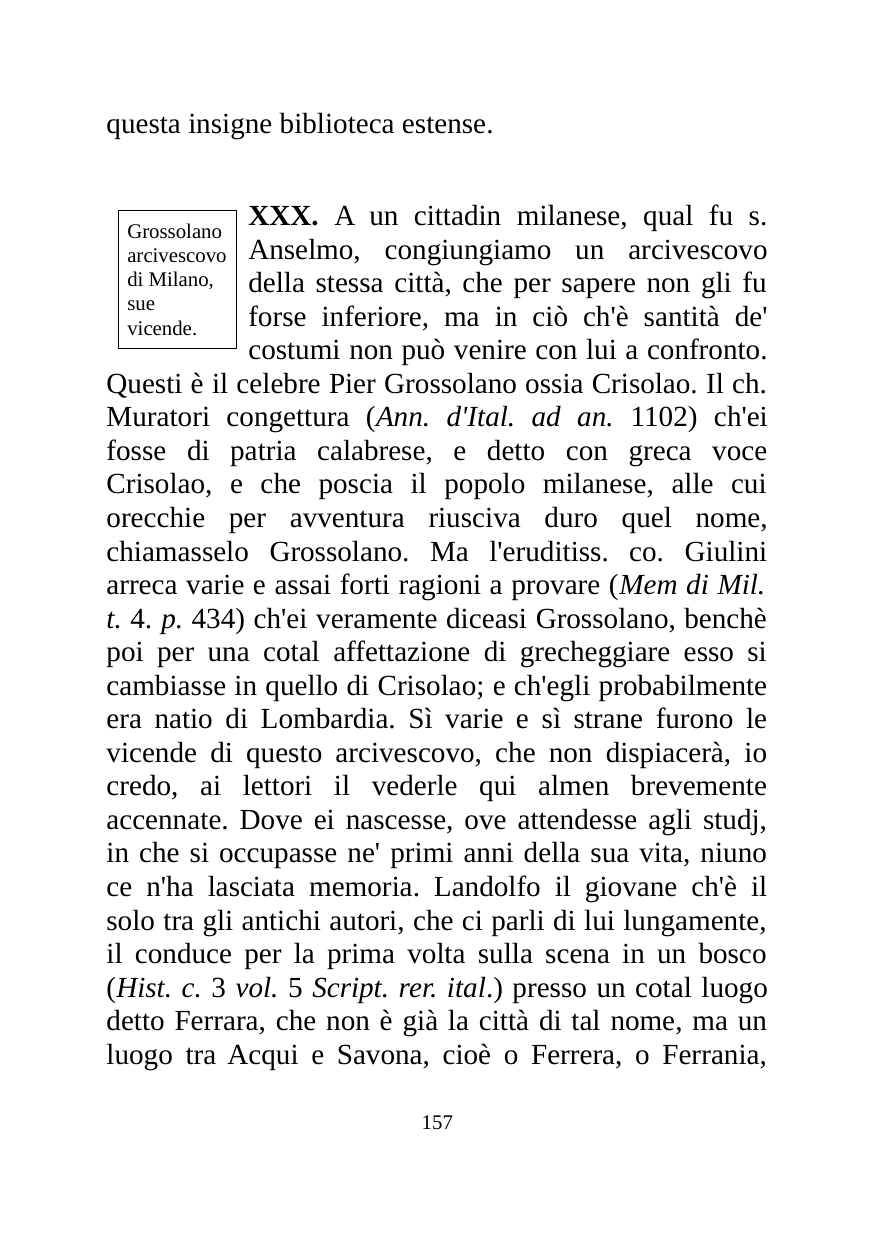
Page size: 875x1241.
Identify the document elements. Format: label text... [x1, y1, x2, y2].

text Grossolano arcivescovo di Milano, sue vicende. [127, 219, 227, 339]
text XXX. A un cittadin milanese, qual fu s. Anselmo, congiungiamo un arcivescovo della stessa città, che per sapere non gli fu forse inferiore, ma in ciò ch'è santità de' costumi non può venire con lui a confronto. Questi è il celebre Pier Grossolano ossia Crisolao. Il ch. Muratori congettura (Ann. d'Ital. ad an. 1102) ch'ei fosse di patria calabrese, e detto con greca voce Crisolao, e che poscia il popolo milanese, alle cui orecchie per avventura riusciva duro quel nome, chiamasselo Grossolano. Ma l'eruditiss. co. Giulini arreca varie e assai forti ragioni a provare (Mem di Mil. t. 4. p. 434) ch'ei veramente diceasi Grossolano, benchè poi per una cotal affettazione di grecheggiare esso si cambiasse in quello di Crisolao; e ch'egli probabilmente era natio di Lombardia. Sì varie e sì strane furono le vicende di questo arcivescovo, che non dispiacerà, io credo, ai lettori il vederle qui almen brevemente accennate. Dove ei nascesse, ove attendesse agli studj, in che si occupasse ne' primi anni della sua vita, niuno ce n'ha lasciata memoria. Landolfo il giovane ch'è il solo tra gli antichi autori, che ci parli di lui lungamente, il conduce per la prima volta sulla scena in un bosco (Hist. c. 3 vol. 5 Script. rer. ital.) presso un cotal luogo detto Ferrara, che non è già la città di tal nome, ma un luogo tra Acqui e Savona, cioè o Ferrera, o Ferrania, [106, 198, 768, 1070]
text questa insigne biblioteca estense. [106, 106, 768, 140]
